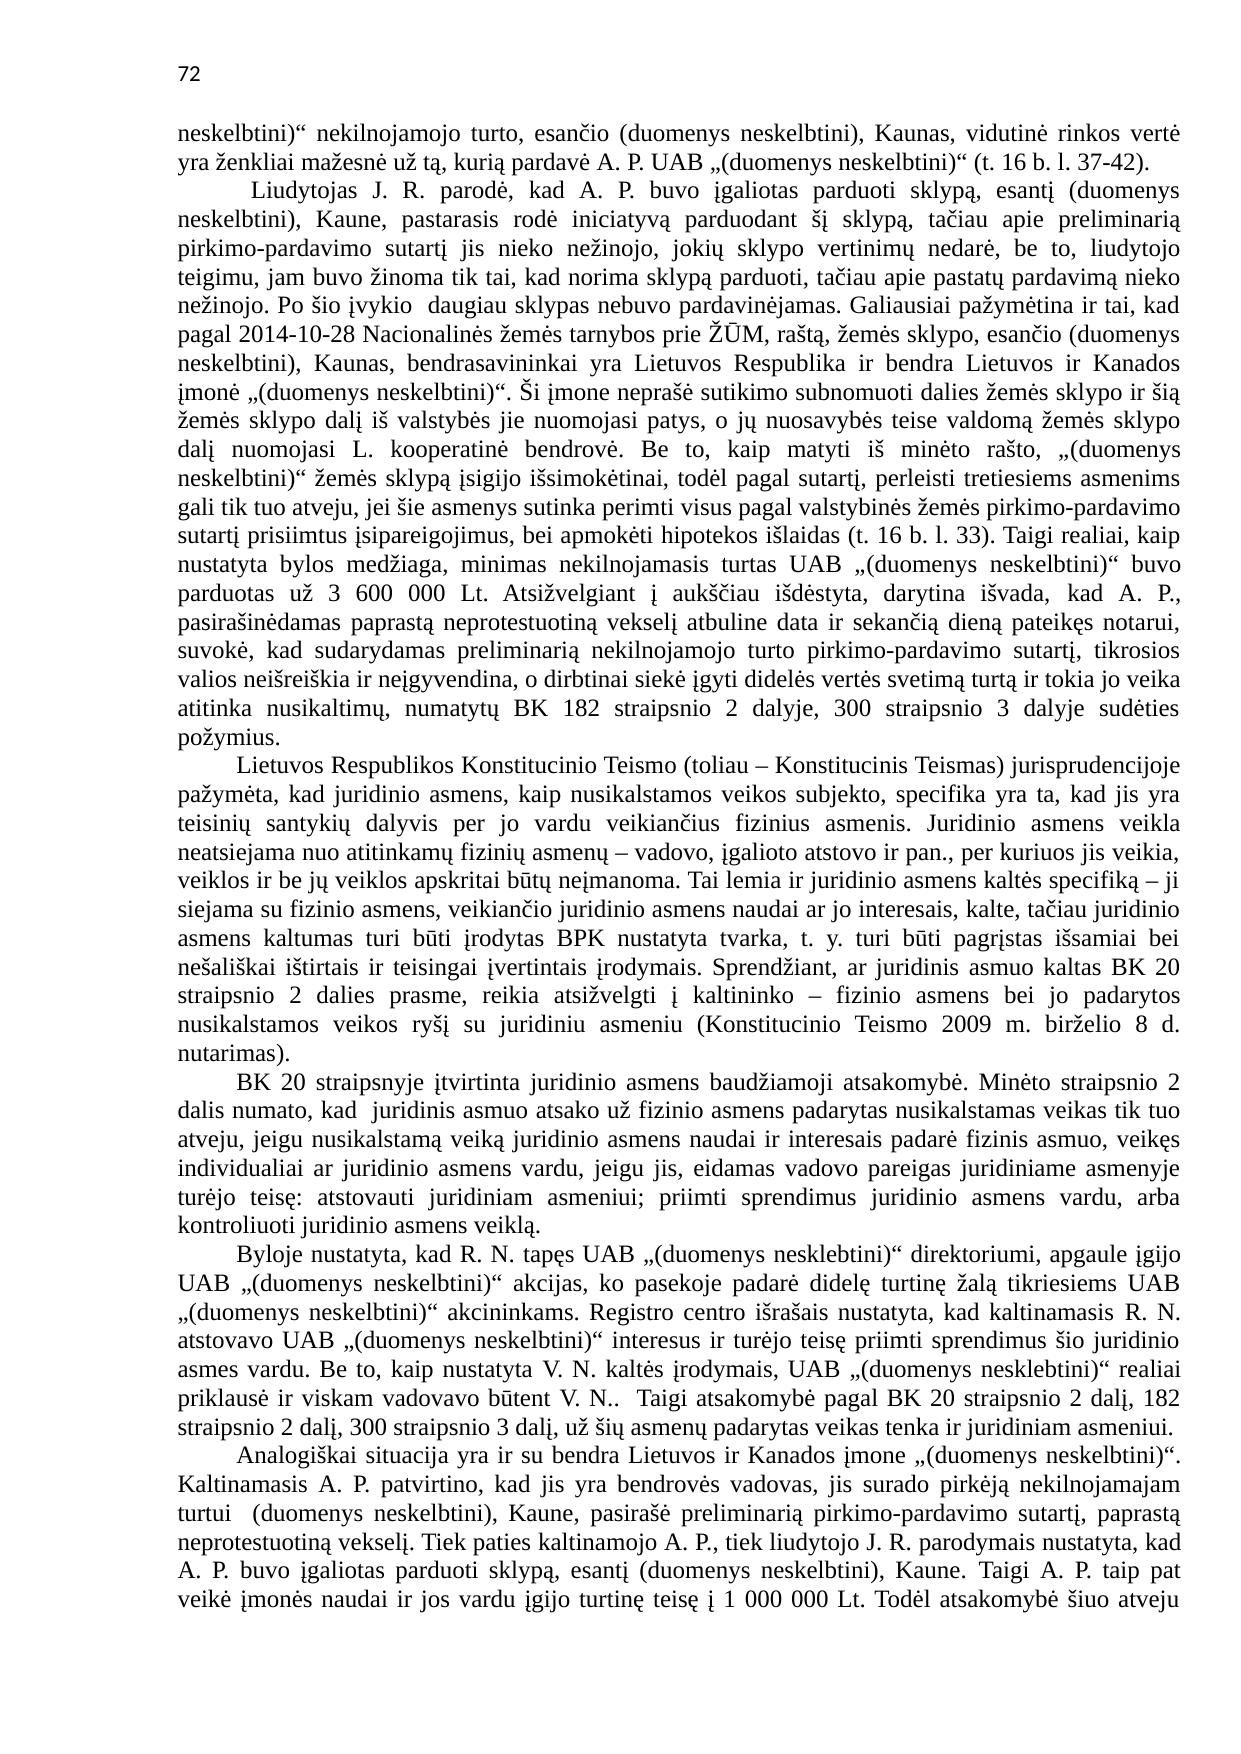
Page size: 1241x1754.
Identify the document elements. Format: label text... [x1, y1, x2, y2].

text neskelbtini)“ nekilnojamojo turto, esančio (duomenys neskelbtini), Kaunas, vidutinė rinkos vertė yra ženkliai mažesnė už tą, kurią pardavė A. P. UAB „(duomenys neskelbtini)“ (t. 16 b. l. 37-42). [177, 118, 1181, 176]
text Lietuvos Respublikos Konstitucinio Teismo (toliau – Konstitucinis Teismas) jurisprudencijoje pažymėta, kad juridinio asmens, kaip nusikalstamos veikos subjekto, specifika yra ta, kad jis yra teisinių santykių dalyvis per jo vardu veikiančius fizinius asmenis. Juridinio asmens veikla neatsiejama nuo atitinkamų fizinių asmenų – vadovo, įgalioto atstovo ir pan., per kuriuos jis veikia, veiklos ir be jų veiklos apskritai būtų neįmanoma. Tai lemia ir juridinio asmens kaltės specifiką – ji siejama su fizinio asmens, veikiančio juridinio asmens naudai ar jo interesais, kalte, tačiau juridinio asmens kaltumas turi būti įrodytas BPK nustatyta tvarka, t. y. turi būti pagrįstas išsamiai bei nešališkai ištirtais ir teisingai įvertintais įrodymais. Sprendžiant, ar juridinis asmuo kaltas BK 20 straipsnio 2 dalies prasme, reikia atsižvelgti į kaltininko – fizinio asmens bei jo padarytos nusikalstamos veikos ryšį su juridiniu asmeniu (Konstitucinio Teismo 2009 m. birželio 8 d. nutarimas). [177, 751, 1181, 1067]
text Liudytojas J. R. parodė, kad A. P. buvo įgaliotas parduoti sklypą, esantį (duomenys neskelbtini), Kaune, pastarasis rodė iniciatyvą parduodant šį sklypą, tačiau apie preliminarią pirkimo-pardavimo sutartį jis nieko nežinojo, jokių sklypo vertinimų nedarė, be to, liudytojo teigimu, jam buvo žinoma tik tai, kad norima sklypą parduoti, tačiau apie pastatų pardavimą nieko nežinojo. Po šio įvykio daugiau sklypas nebuvo pardavinėjamas. Galiausiai pažymėtina ir tai, kad pagal 2014-10-28 Nacionalinės žemės tarnybos prie ŽŪM, raštą, žemės sklypo, esančio (duomenys neskelbtini), Kaunas, bendrasavininkai yra Lietuvos Respublika ir bendra Lietuvos ir Kanados įmonė „(duomenys neskelbtini)“. Ši įmone neprašė sutikimo subnomuoti dalies žemės sklypo ir šią žemės sklypo dalį iš valstybės jie nuomojasi patys, o jų nuosavybės teise valdomą žemės sklypo dalį nuomojasi L. kooperatinė bendrovė. Be to, kaip matyti iš minėto rašto, „(duomenys neskelbtini)“ žemės sklypą įsigijo išsimokėtinai, todėl pagal sutartį, perleisti tretiesiems asmenims gali tik tuo atveju, jei šie asmenys sutinka perimti visus pagal valstybinės žemės pirkimo-pardavimo sutartį prisiimtus įsipareigojimus, bei apmokėti hipotekos išlaidas (t. 16 b. l. 33). Taigi realiai, kaip nustatyta bylos medžiaga, minimas nekilnojamasis turtas UAB „(duomenys neskelbtini)“ buvo parduotas už 3 600 000 Lt. Atsižvelgiant į aukščiau išdėstyta, darytina išvada, kad A. P., pasirašinėdamas paprastą neprotestuotiną vekselį atbuline data ir sekančią dieną pateikęs notarui, suvokė, kad sudarydamas preliminarią nekilnojamojo turto pirkimo-pardavimo sutartį, tikrosios valios neišreiškia ir neįgyvendina, o dirbtinai siekė įgyti didelės vertės svetimą turtą ir tokia jo veika atitinka nusikaltimų, numatytų BK 182 straipsnio 2 dalyje, 300 straipsnio 3 dalyje sudėties požymius. [177, 176, 1181, 751]
text Byloje nustatyta, kad R. N. tapęs UAB „(duomenys nesklebtini)“ direktoriumi, apgaule įgijo UAB „(duomenys neskelbtini)“ akcijas, ko pasekoje padarė didelę turtinę žalą tikriesiems UAB „(duomenys neskelbtini)“ akcininkams. Registro centro išrašais nustatyta, kad kaltinamasis R. N. atstovavo UAB „(duomenys neskelbtini)“ interesus ir turėjo teisę priimti sprendimus šio juridinio asmes vardu. Be to, kaip nustatyta V. N. kaltės įrodymais, UAB „(duomenys nesklebtini)“ realiai priklausė ir viskam vadovavo būtent V. N.. Taigi atsakomybė pagal BK 20 straipsnio 2 dalį, 182 straipsnio 2 dalį, 300 straipsnio 3 dalį, už šių asmenų padarytas veikas tenka ir juridiniam asmeniui. [177, 1239, 1181, 1441]
text BK 20 straipsnyje įtvirtinta juridinio asmens baudžiamoji atsakomybė. Minėto straipsnio 2 dalis numato, kad juridinis asmuo atsako už fizinio asmens padarytas nusikalstamas veikas tik tuo atveju, jeigu nusikalstamą veiką juridinio asmens naudai ir interesais padarė fizinis asmuo, veikęs individualiai ar juridinio asmens vardu, jeigu jis, eidamas vadovo pareigas juridiniame asmenyje turėjo teisę: atstovauti juridiniam asmeniui; priimti sprendimus juridinio asmens vardu, arba kontroliuoti juridinio asmens veiklą. [177, 1067, 1181, 1239]
text Analogiškai situacija yra ir su bendra Lietuvos ir Kanados įmone „(duomenys neskelbtini)“. Kaltinamasis A. P. patvirtino, kad jis yra bendrovės vadovas, jis surado pirkėją nekilnojamajam turtui (duomenys neskelbtini), Kaune, pasirašė preliminarią pirkimo-pardavimo sutartį, paprastą neprotestuotiną vekselį. Tiek paties kaltinamojo A. P., tiek liudytojo J. R. parodymais nustatyta, kad A. P. buvo įgaliotas parduoti sklypą, esantį (duomenys neskelbtini), Kaune. Taigi A. P. taip pat veikė įmonės naudai ir jos vardu įgijo turtinę teisę į 1 000 000 Lt. Todėl atsakomybė šiuo atveju [177, 1441, 1181, 1613]
